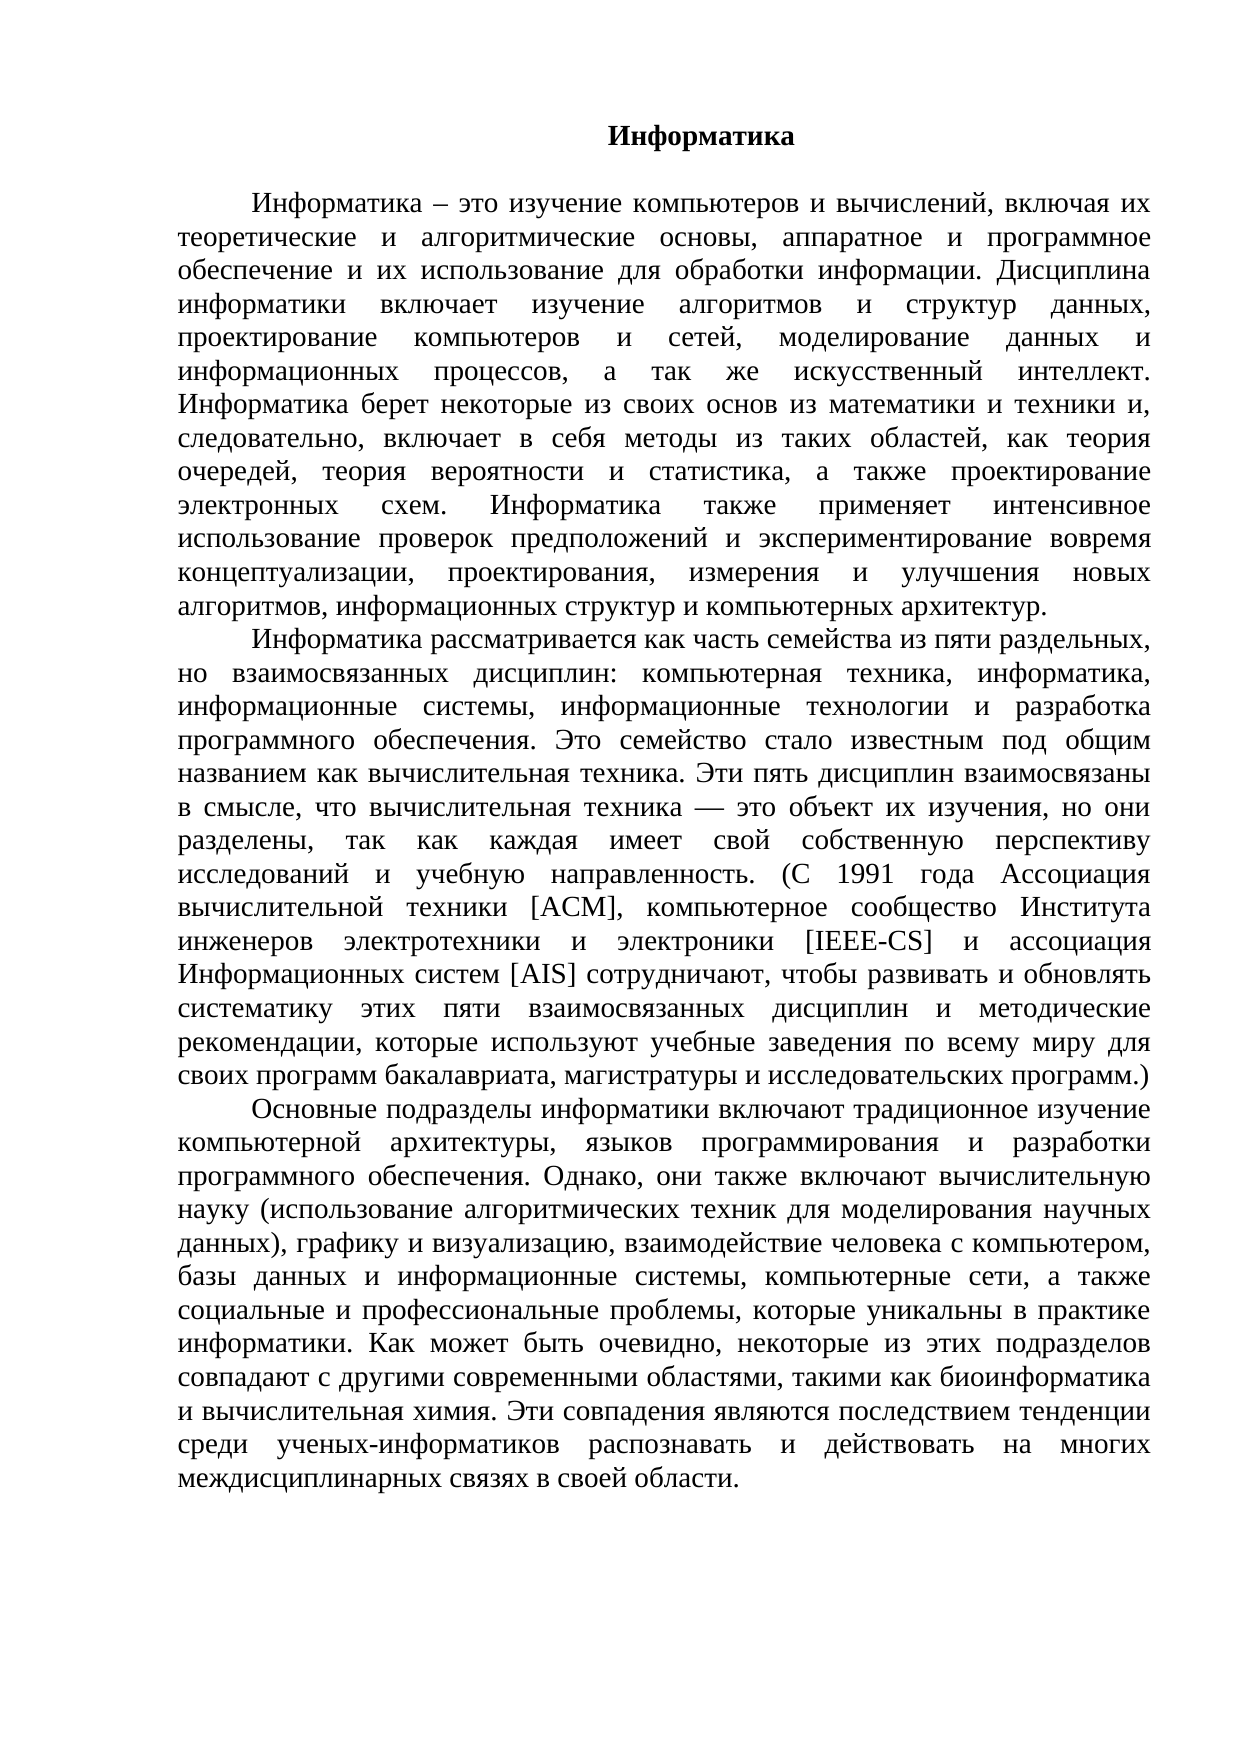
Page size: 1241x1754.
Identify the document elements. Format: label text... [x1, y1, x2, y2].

text Информатика – это изучение компьютеров и вычислений, включая их теоретические и алгоритмические основы, аппаратное и программное обеспечение и их использование для обработки информации. Дисциплина информатики включает изучение алгоритмов и структур данных, проектирование компьютеров и сетей, моделирование данных и информационных процессов, а так же искусственный интеллект. Информатика берет некоторые из своих основ из математики и техники и, следовательно, включает в себя методы из таких областей, как теория очередей, теория вероятности и статистика, а также проектирование электронных схем. Информатика также применяет интенсивное использование проверок предположений и экспериментирование вовремя концептуализации, проектирования, измерения и улучшения новых алгоритмов, информационных структур и компьютерных архитектур. [177, 185, 1152, 621]
text Информатика рассматривается как часть семейства из пяти раздельных, но взаимосвязанных дисциплин: компьютерная техника, информатика, информационные системы, информационные технологии и разработка программного обеспечения. Это семейство стало известным под общим названием как вычислительная техника. Эти пять дисциплин взаимосвязаны в смысле, что вычислительная техника — это объект их изучения, но они разделены, так как каждая имеет свой собственную перспективу исследований и учебную направленность. (С 1991 года Ассоциация вычислительной техники [ACM], компьютерное сообщество Института инженеров электротехники и электроники [IEEE-CS] и ассоциация Информационных систем [AIS] сотрудничают, чтобы развивать и обновлять систематику этих пяти взаимосвязанных дисциплин и методические рекомендации, которые используют учебные заведения по всему миру для своих программ бакалавриата, магистратуры и исследовательских программ.) [177, 621, 1152, 1091]
text Основные подразделы информатики включают традиционное изучение компьютерной архитектуры, языков программирования и разработки программного обеспечения. Однако, они также включают вычислительную науку (использование алгоритмических техник для моделирования научных данных), графику и визуализацию, взаимодействие человека с компьютером, базы данных и информационные системы, компьютерные сети, а также социальные и профессиональные проблемы, которые уникальны в практике информатики. Как может быть очевидно, некоторые из этих подразделов совпадают с другими современными областями, такими как биоинформатика и вычислительная химия. Эти совпадения являются последствием тенденции среди ученых-информатиков распознавать и действовать на многих междисциплинарных связях в своей области. [177, 1091, 1152, 1493]
text Информатика [177, 118, 1152, 152]
